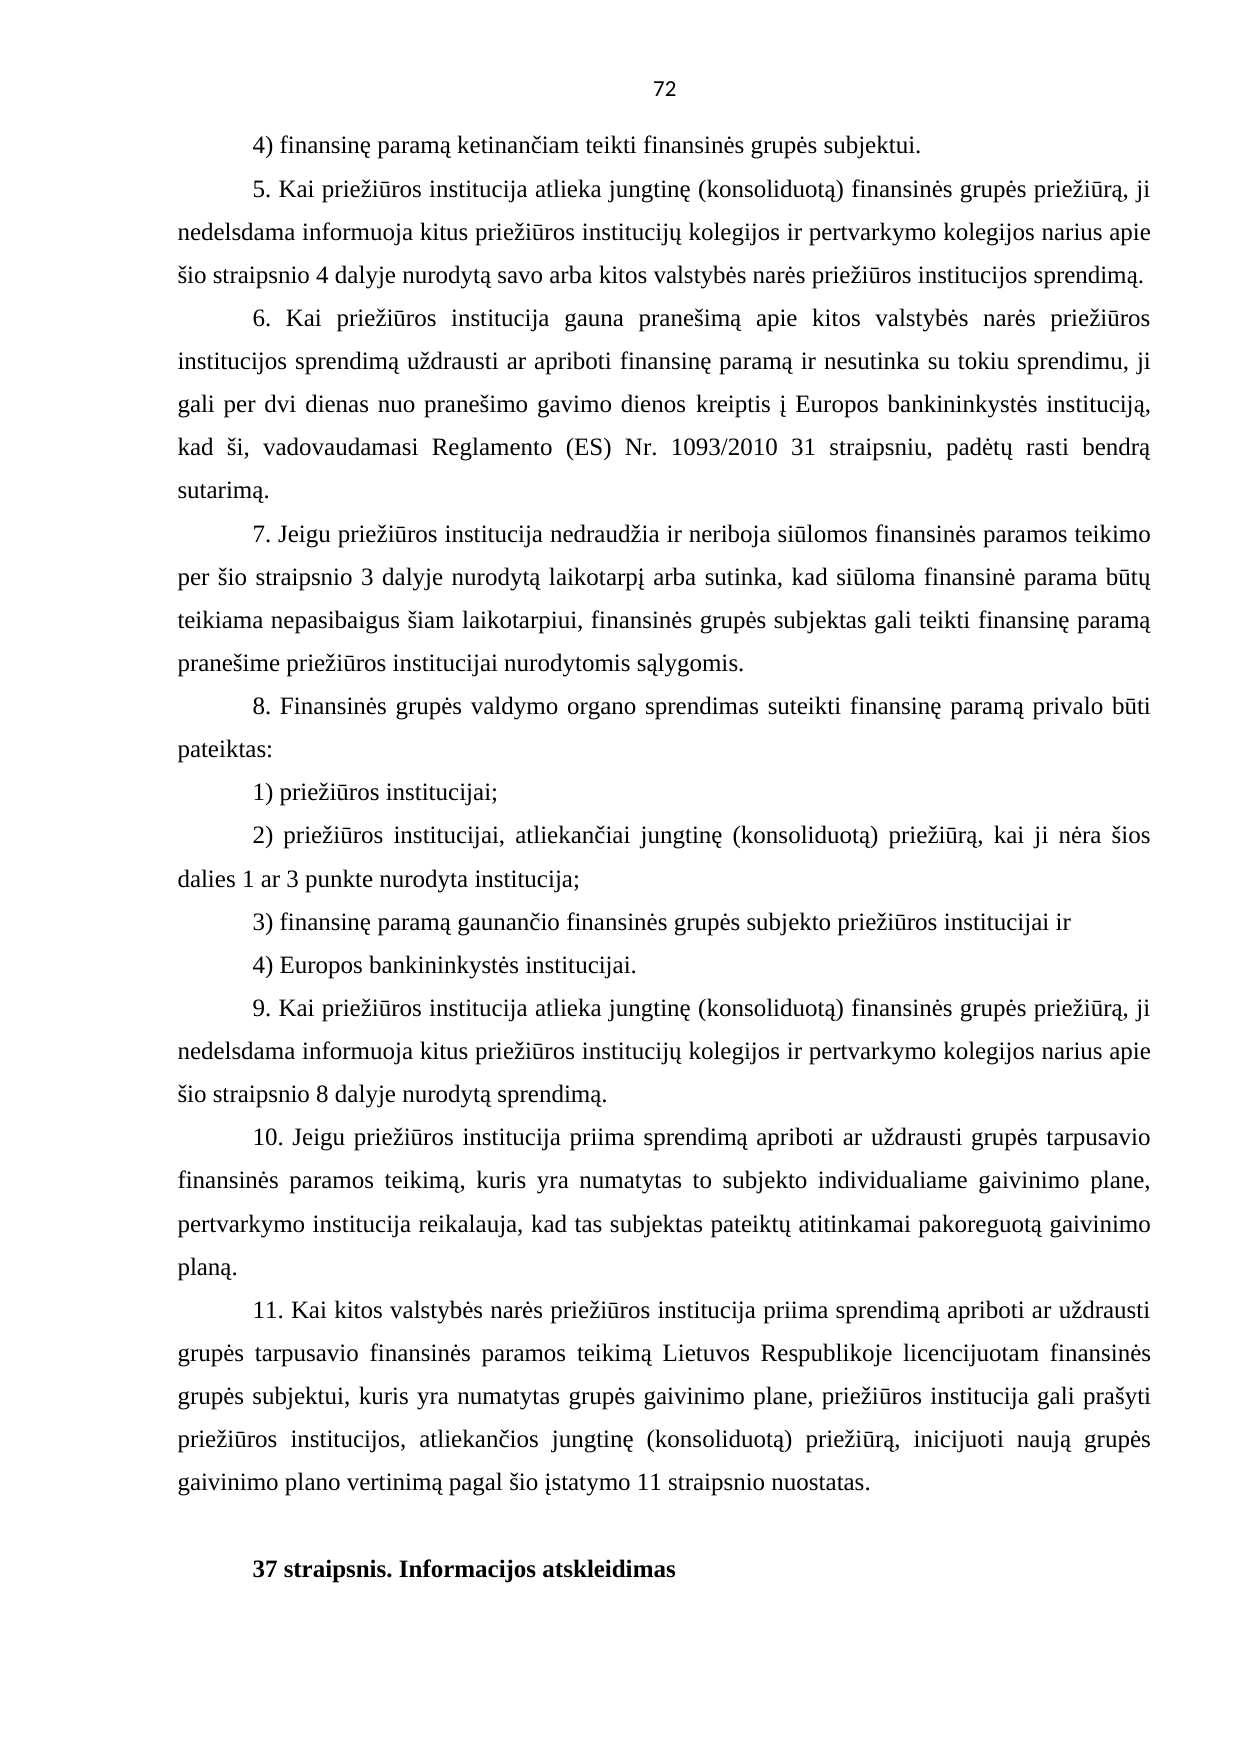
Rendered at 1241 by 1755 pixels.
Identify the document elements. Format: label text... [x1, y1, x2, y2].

text 9. Kai priežiūros institucija atlieka jungtinę (konsoliduotą) finansinės grupės priežiūrą, ji nedelsdama informuoja kitus priežiūros institucijų kolegijos ir pertvarkymo kolegijos narius apie šio straipsnio 8 dalyje nurodytą sprendimą. [177, 993, 1152, 1108]
text 3) finansinę paramą gaunančio finansinės grupės subjekto priežiūros institucijai ir [177, 907, 1152, 936]
text 6. Kai priežiūros institucija gauna pranešimą apie kitos valstybės narės priežiūros institucijos sprendimą uždrausti ar apriboti finansinę paramą ir nesutinka su tokiu sprendimu, ji gali per dvi dienas nuo pranešimo gavimo dienos kreiptis į Europos bankininkystės instituciją, kad ši, vadovaudamasi Reglamento (ES) Nr. 1093/2010 31 straipsniu, padėtų rasti bendrą sutarimą. [177, 303, 1152, 504]
text 4) Europos bankininkystės institucijai. [177, 950, 1152, 979]
text 5. Kai priežiūros institucija atlieka jungtinę (konsoliduotą) finansinės grupės priežiūrą, ji nedelsdama informuoja kitus priežiūros institucijų kolegijos ir pertvarkymo kolegijos narius apie šio straipsnio 4 dalyje nurodytą savo arba kitos valstybės narės priežiūros institucijos sprendimą. [177, 174, 1152, 289]
text 10. Jeigu priežiūros institucija priima sprendimą apriboti ar uždrausti grupės tarpusavio finansinės paramos teikimą, kuris yra numatytas to subjekto individualiame gaivinimo plane, pertvarkymo institucija reikalauja, kad tas subjektas pateiktų atitinkamai pakoreguotą gaivinimo planą. [177, 1122, 1152, 1281]
text 1) priežiūros institucijai; [177, 777, 1152, 806]
text 37 straipsnis. Informacijos atskleidimas [177, 1554, 1152, 1582]
text 11. Kai kitos valstybės narės priežiūros institucija priima sprendimą apriboti ar uždrausti grupės tarpusavio finansinės paramos teikimą Lietuvos Respublikoje licencijuotam finansinės grupės subjektui, kuris yra numatytas grupės gaivinimo plane, priežiūros institucija gali prašyti priežiūros institucijos, atliekančios jungtinę (konsoliduotą) priežiūrą, inicijuoti naują grupės gaivinimo plano vertinimą pagal šio įstatymo 11 straipsnio nuostatas. [177, 1295, 1152, 1496]
text 7. Jeigu priežiūros institucija nedraudžia ir neriboja siūlomos finansinės paramos teikimo per šio straipsnio 3 dalyje nurodytą laikotarpį arba sutinka, kad siūloma finansinė parama būtų teikiama nepasibaigus šiam laikotarpiui, finansinės grupės subjektas gali teikti finansinę paramą pranešime priežiūros institucijai nurodytomis sąlygomis. [177, 519, 1152, 677]
text 2) priežiūros institucijai, atliekančiai jungtinę (konsoliduotą) priežiūrą, kai ji nėra šios dalies 1 ar 3 punkte nurodyta institucija; [177, 821, 1152, 892]
text 4) finansinę paramą ketinančiam teikti finansinės grupės subjektui. [177, 131, 1152, 159]
text 8. Finansinės grupės valdymo organo sprendimas suteikti finansinę paramą privalo būti pateiktas: [177, 691, 1152, 763]
